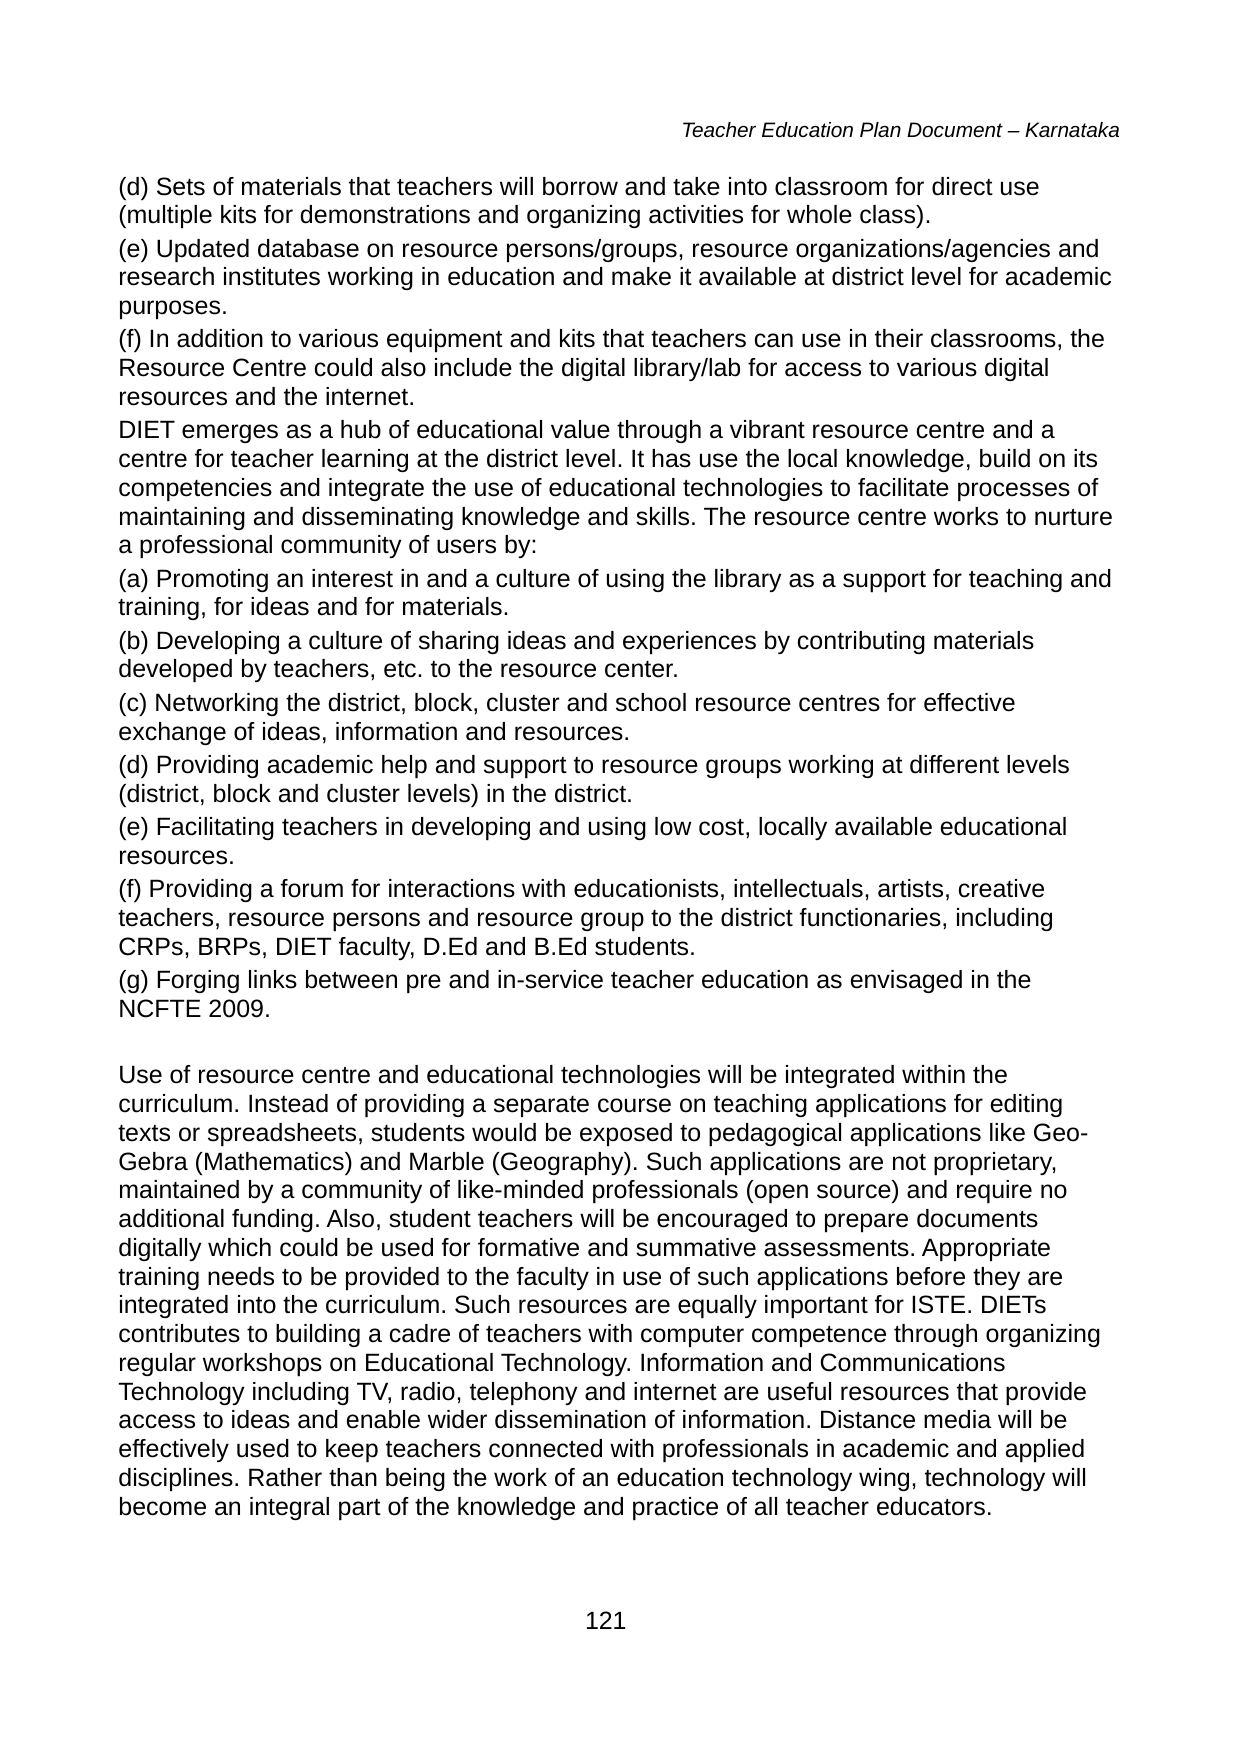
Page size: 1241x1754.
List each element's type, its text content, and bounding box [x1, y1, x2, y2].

text (f) Providing a forum for interactions with educationists, intellectuals, artists, creative teachers, resource persons and resource group to the district functionaries, including CRPs, BRPs, DIET faculty, D.Ed and B.Ed students. [118, 874, 1122, 960]
text (e) Updated database on resource persons/groups, resource organizations/agencies and research institutes working in education and make it available at district level for academic purposes. [118, 234, 1122, 320]
text Use of resource centre and educational technologies will be integrated within the curriculum. Instead of providing a separate course on teaching applications for editing texts or spreadsheets, students would be exposed to pedagogical applications like Geo-Gebra (Mathematics) and Marble (Geography). Such applications are not proprietary, maintained by a community of like-minded professionals (open source) and require no additional funding. Also, student teachers will be encouraged to prepare documents digitally which could be used for formative and summative assessments. Appropriate training needs to be provided to the faculty in use of such applications before they are integrated into the curriculum. Such resources are equally important for ISTE. DIETs contributes to building a cadre of teachers with computer competence through organizing regular workshops on Educational Technology. Information and Communications Technology including TV, radio, telephony and internet are useful resources that provide access to ideas and enable wider dissemination of information. Distance media will be effectively used to keep teachers connected with professionals in academic and applied disciplines. Rather than being the work of an education technology wing, technology will become an integral part of the knowledge and practice of all teacher educators. [118, 1060, 1122, 1520]
text (d) Providing academic help and support to resource groups working at different levels (district, block and cluster levels) in the district. [118, 750, 1122, 807]
text (g) Forging links between pre and in-service teacher education as envisaged in the NCFTE 2009. [118, 965, 1122, 1022]
text (d) Sets of materials that teachers will borrow and take into classroom for direct use (multiple kits for demonstrations and organizing activities for whole class). [118, 172, 1122, 229]
text (f) In addition to various equipment and kits that teachers can use in their classrooms, the Resource Centre could also include the digital library/lab for access to various digital resources and the internet. [118, 324, 1122, 411]
text DIET emerges as a hub of educational value through a vibrant resource centre and a centre for teacher learning at the district level. It has use the local knowledge, build on its competencies and integrate the use of educational technologies to facilitate processes of maintaining and disseminating knowledge and skills. The resource centre works to nurture a professional community of users by: [118, 415, 1122, 559]
text (e) Facilitating teachers in developing and using low cost, locally available educational resources. [118, 812, 1122, 869]
text (a) Promoting an interest in and a culture of using the library as a support for teaching and training, for ideas and for materials. [118, 564, 1122, 621]
text (c) Networking the district, block, cluster and school resource centres for effective exchange of ideas, information and resources. [118, 688, 1122, 745]
text (b) Developing a culture of sharing ideas and experiences by contributing materials developed by teachers, etc. to the resource center. [118, 626, 1122, 683]
